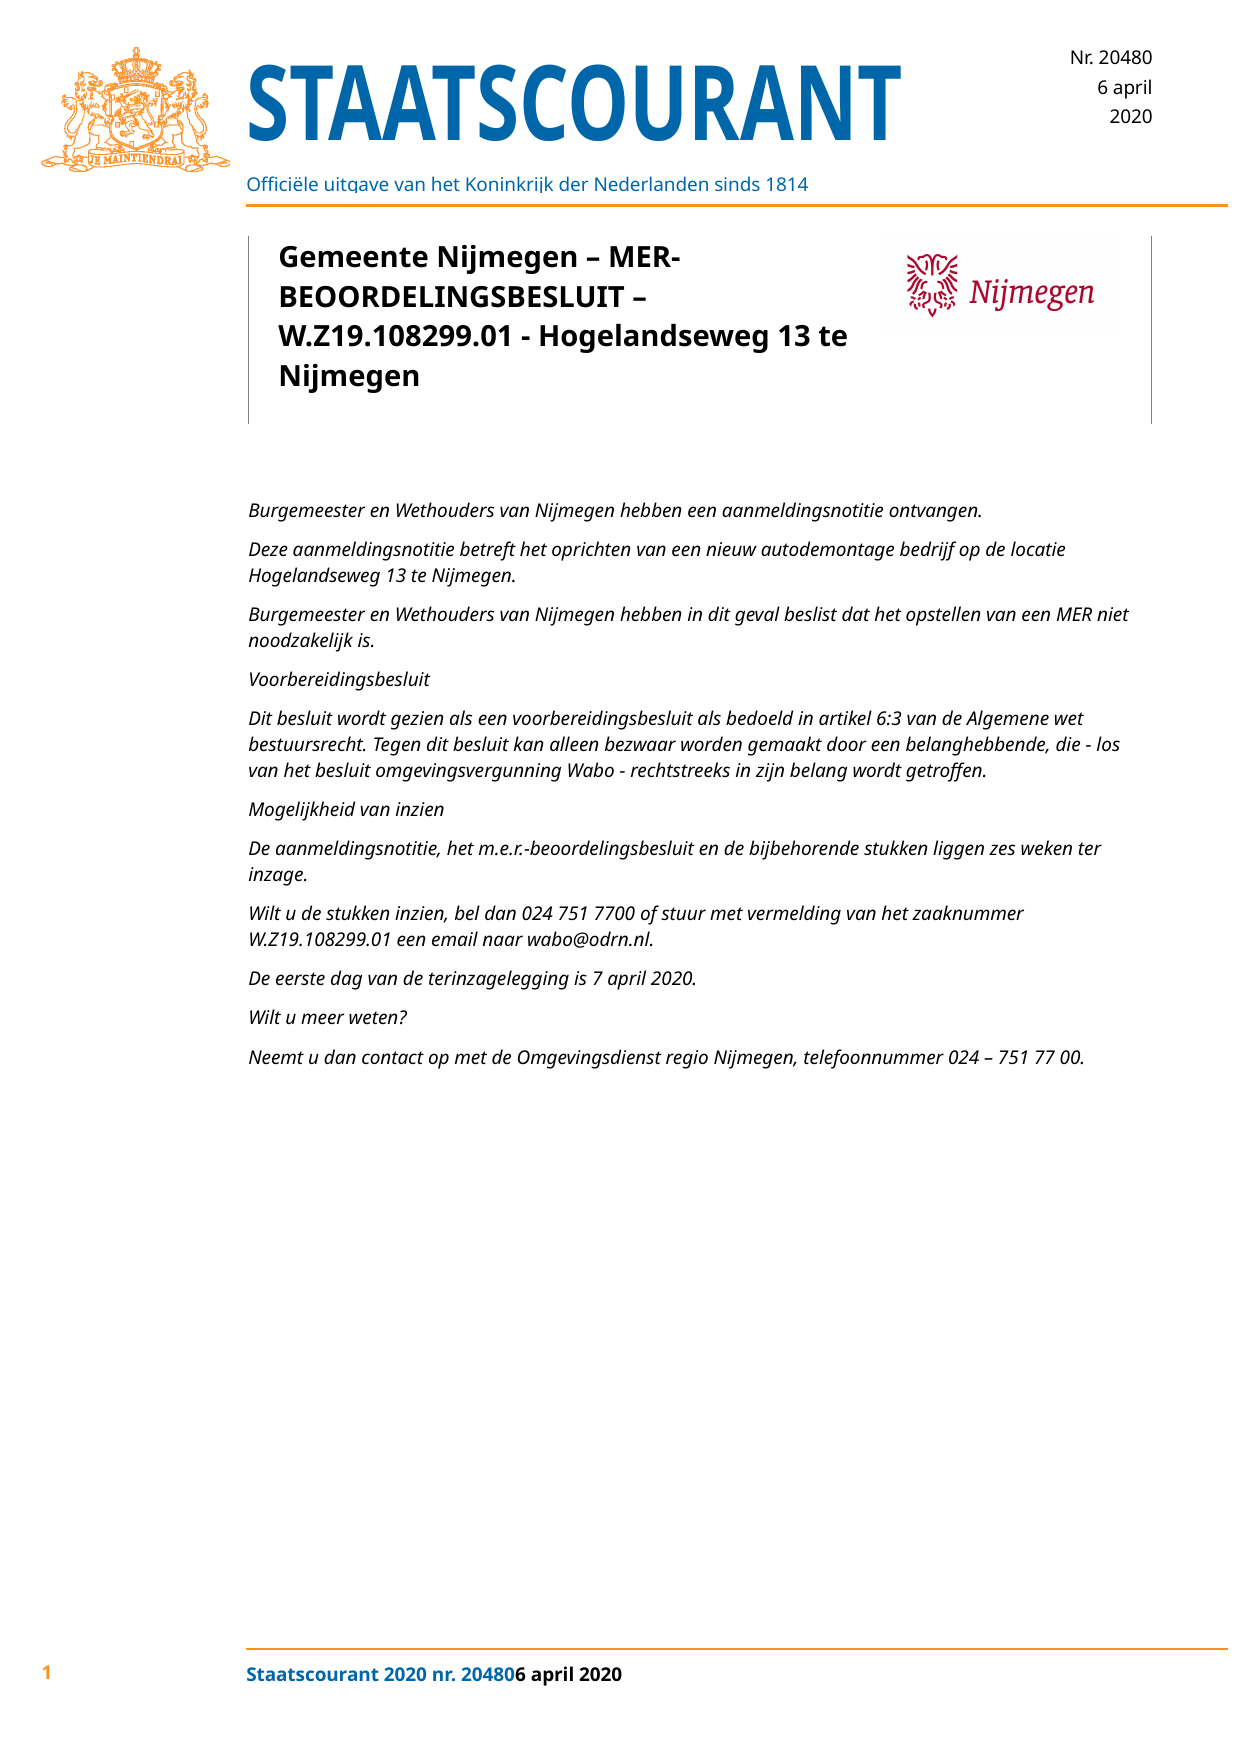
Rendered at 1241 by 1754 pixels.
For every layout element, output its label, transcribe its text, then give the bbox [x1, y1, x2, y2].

text Deze aanmeldingsnotitie betreft het oprichten van een nieuw autodemontage bedrijf op de locatie Hogelandseweg 13 te Nijmegen. [248, 536, 1152, 587]
text Burgemeester en Wethouders van Nijmegen hebben een aanmeldingsnotitie ontvangen. [248, 497, 1152, 522]
text Dit besluit wordt gezien als een voorbereidingsbesluit als bedoeld in artikel 6:3 van de Algemene wet bestuursrecht. Tegen dit besluit kan alleen bezwaar worden gemaakt door een belanghebbende, die - los van het besluit omgevingsvergunning Wabo - rechtstreeks in zijn belang wordt getroffen. [248, 705, 1152, 782]
text De aanmeldingsnotitie, het m.e.r.-beoordelingsbesluit en de bijbehorende stukken liggen zes weken ter inzage. [248, 835, 1152, 887]
table_header Gemeente Nijmegen – MER-BEOORDELINGSBESLUIT – W.Z19.108299.01 - Hogelandseweg 13 te Nijmegen [249, 236, 850, 424]
text Wilt u de stukken inzien, bel dan 024 751 7700 of stuur met vermelding van het zaaknummer W.Z19.108299.01 een email naar wabo@odrn.nl. [248, 900, 1152, 952]
table_header [850, 236, 1151, 424]
text Wilt u meer weten? [248, 1004, 1152, 1030]
picture [882, 236, 1119, 334]
text Neemt u dan contact op met de Omgevingsdienst regio Nijmegen, telefoonnummer 024 – 751 77 00. [248, 1044, 1152, 1069]
text Mogelijkheid van inzien [248, 796, 1152, 822]
text Voorbereidingsbesluit [248, 666, 1152, 692]
text Burgemeester en Wethouders van Nijmegen hebben in dit geval beslist dat het opstellen van een MER niet noodzakelijk is. [248, 601, 1152, 652]
text De eerste dag van de terinzagelegging is 7 april 2020. [248, 965, 1152, 991]
picture [41, 47, 231, 172]
